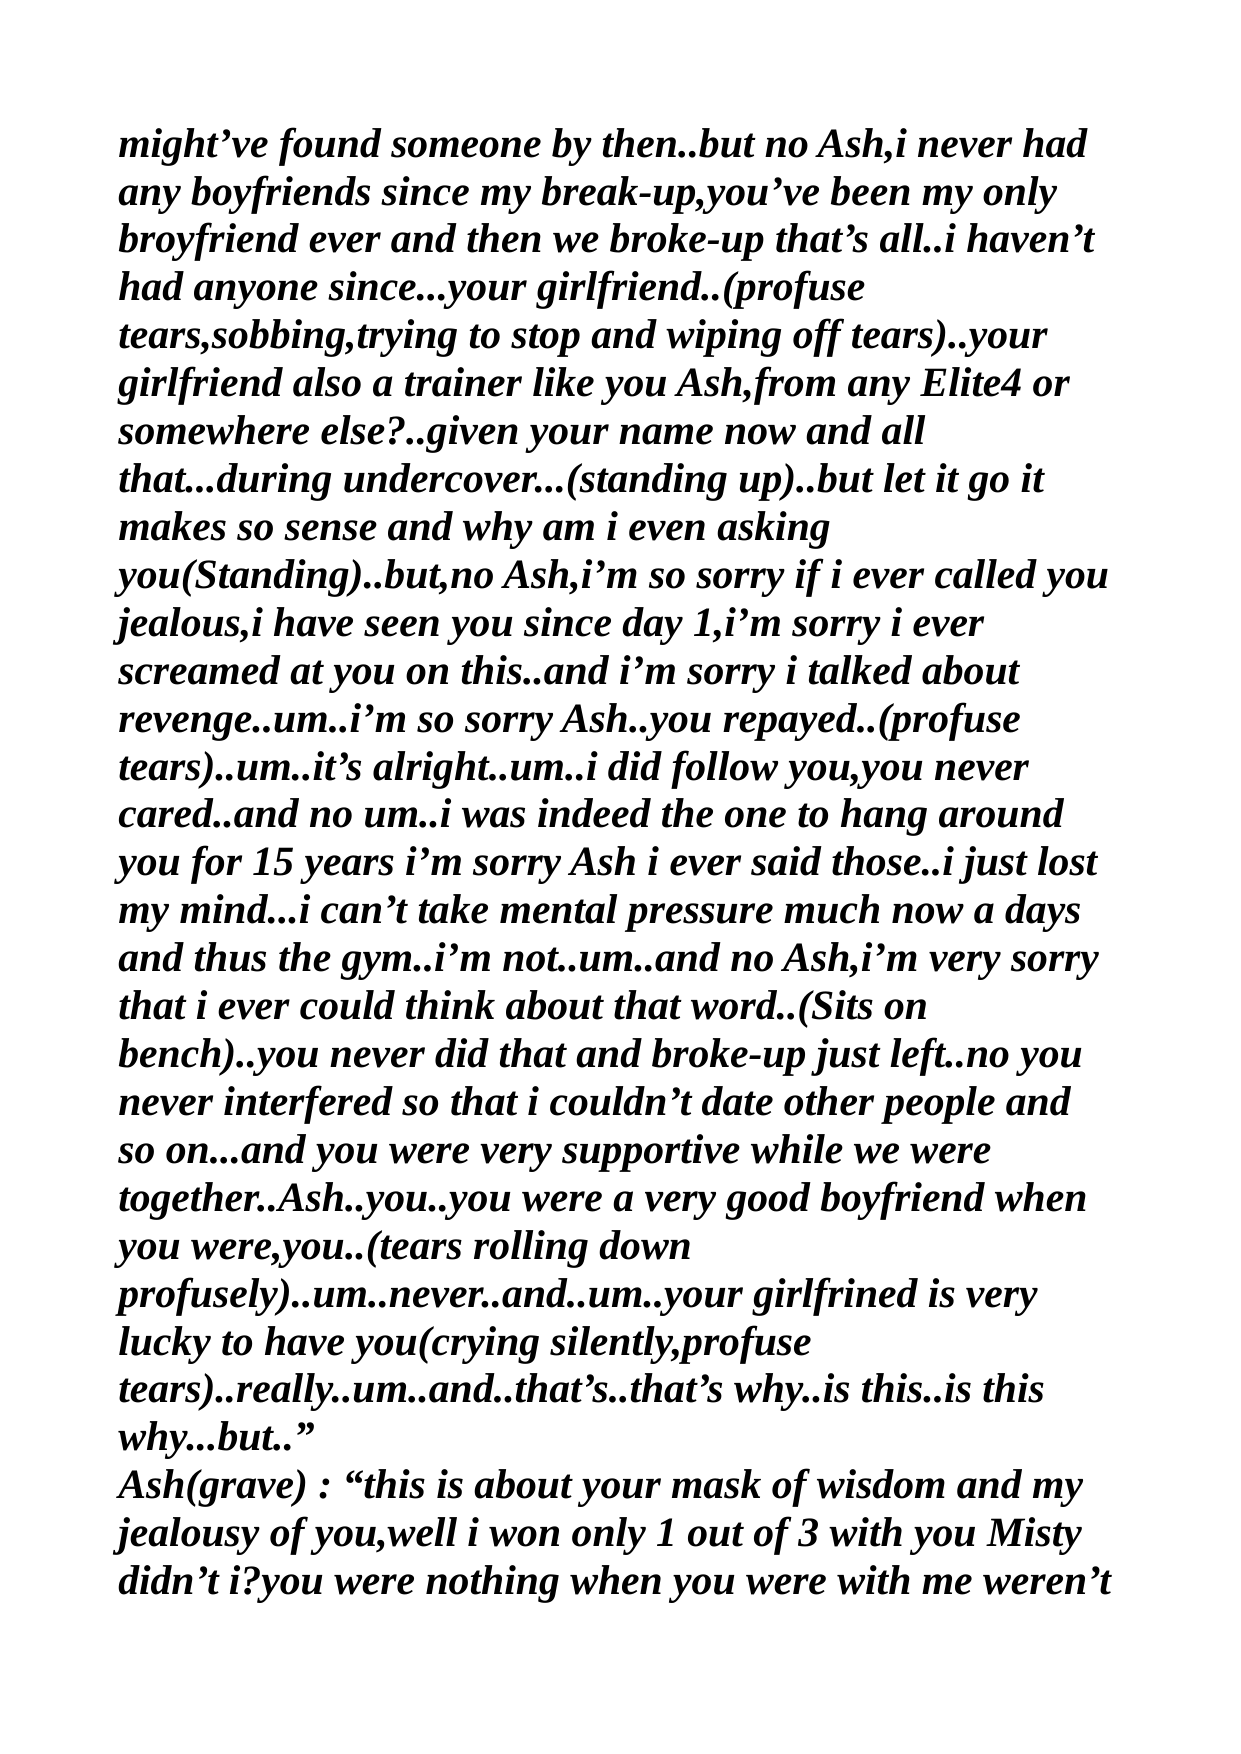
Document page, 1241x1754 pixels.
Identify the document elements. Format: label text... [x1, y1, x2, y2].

text Ash(grave) : “this is about your mask of wisdom and my jealousy of you,well i won only 1 out of 3 with you Misty didn’t i?you were nothing when you were with me weren’t [118, 1460, 1122, 1603]
text might’ve found someone by then..but no Ash,i never had any boyfriends since my break-up,you’ve been my only broyfriend ever and then we broke-up that’s all..i haven’t had anyone since...your girlfriend..(profuse tears,sobbing,trying to stop and wiping off tears)..your girlfriend also a trainer like you Ash,from any Elite4 or somewhere else?..given your name now and all that...during undercover...(standing up)..but let it go it makes so sense and why am i even asking you(Standing)..but,no Ash,i’m so sorry if i ever called you jealous,i have seen you since day 1,i’m sorry i ever screamed at you on this..and i’m sorry i talked about revenge..um..i’m so sorry Ash..you repayed..(profuse tears)..um..it’s alright..um..i did follow you,you never cared..and no um..i was indeed the one to hang around you for 15 years i’m sorry Ash i ever said those..i just lost my mind...i can’t take mental pressure much now a days and thus the gym..i’m not..um..and no Ash,i’m very sorry that i ever could think about that word..(Sits on bench)..you never did that and broke-up just left..no you never interfered so that i couldn’t date other people and so on...and you were very supportive while we were together..Ash..you..you were a very good boyfriend when you were,you..(tears rolling down profusely)..um..never..and..um..your girlfrined is very lucky to have you(crying silently,profuse tears)..really..um..and..that’s..that’s why..is this..is this why...but..” [118, 118, 1122, 1460]
